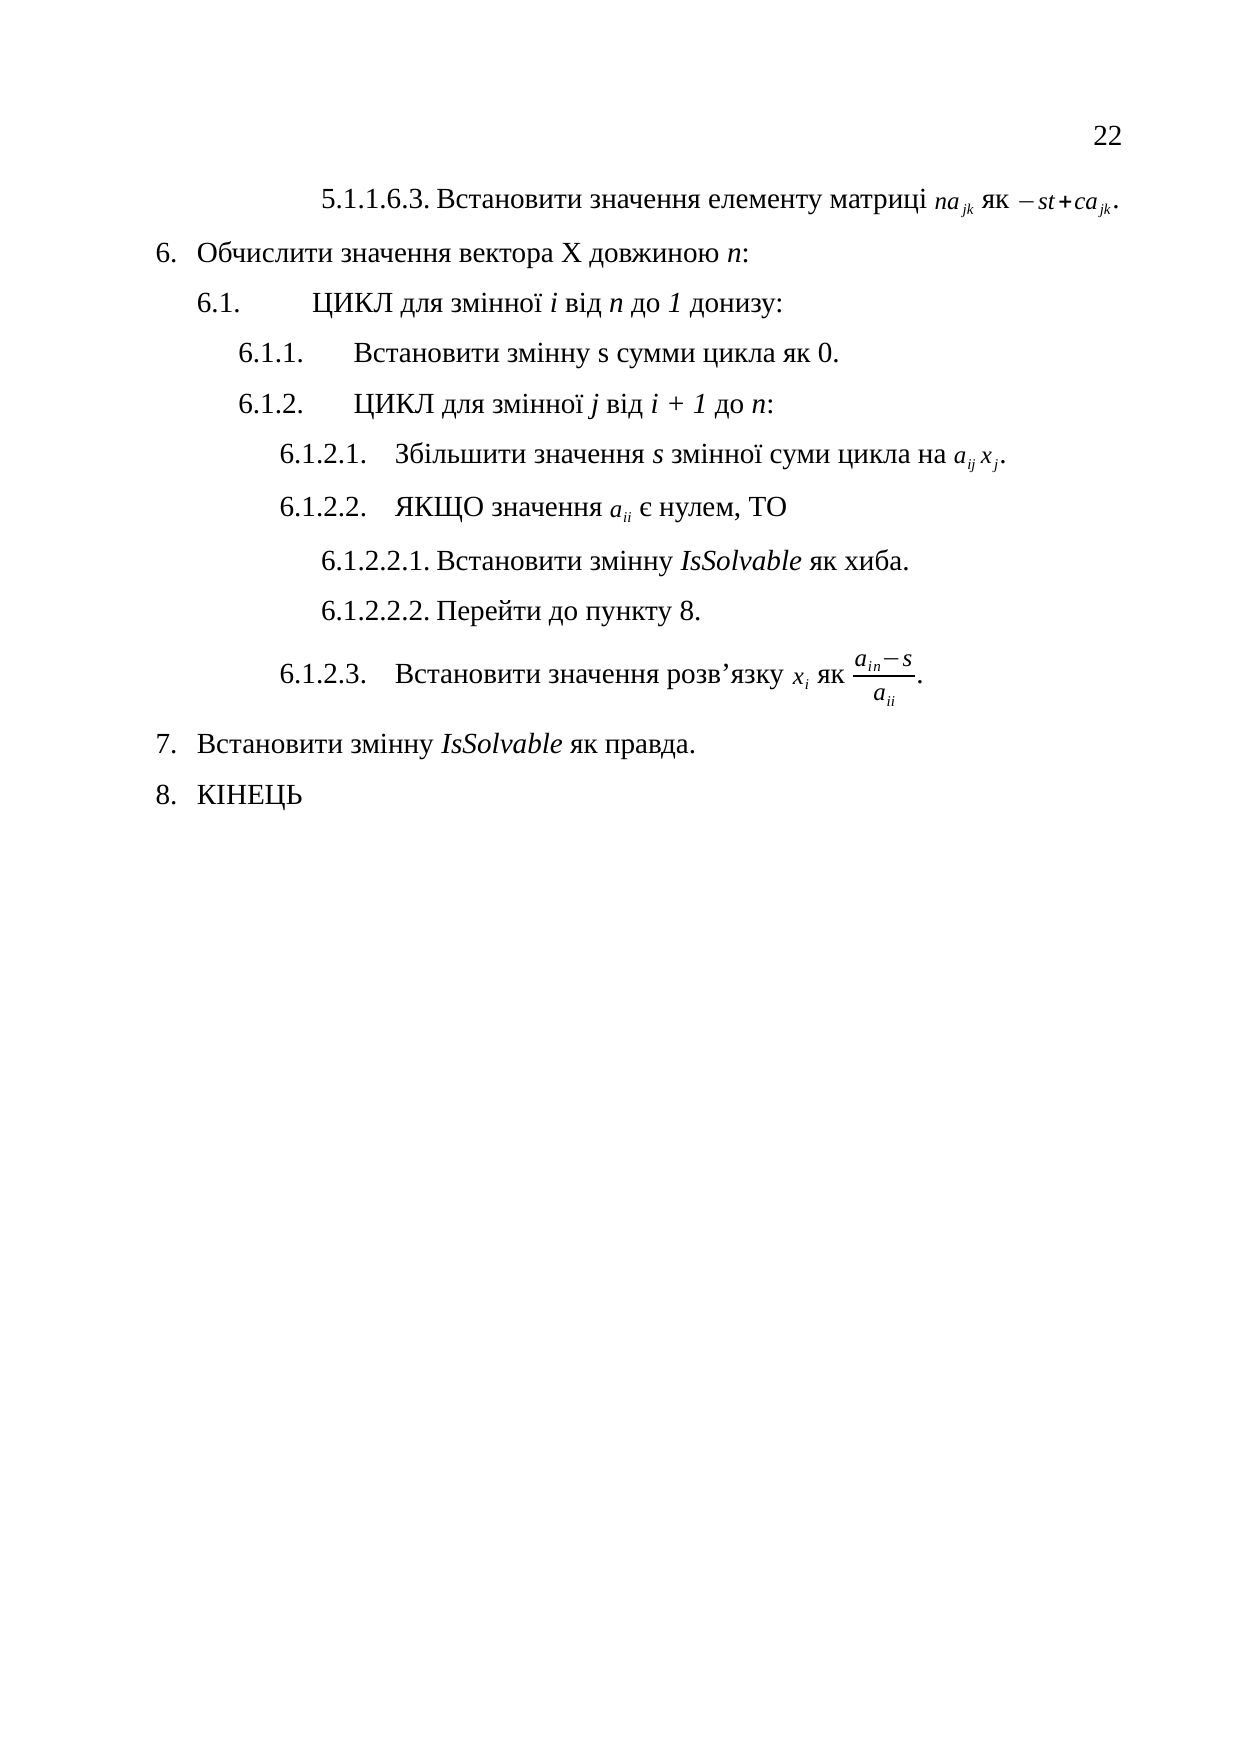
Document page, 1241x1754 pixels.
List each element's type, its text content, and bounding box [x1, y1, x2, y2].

list Встановити змінну IsSolvable як хиба. [321, 543, 1122, 576]
list Збільшити значення s змінної суми цикла на . [279, 436, 1122, 473]
list Встановити значення розв’язку як . [279, 643, 1122, 710]
list Обчислити значення вектора X довжиною n: [155, 235, 1122, 268]
list КІНЕЦЬ [155, 777, 1122, 810]
list Перейти до пункту 8. [321, 593, 1122, 626]
list Встановити змінну s сумми цикла як 0. [238, 336, 1122, 369]
list Встановити змінну IsSolvable як правда. [155, 726, 1122, 760]
list Встановити значення елементу матриці як . [321, 182, 1122, 218]
list ЯКЩО значення є нулем, ТО [279, 489, 1122, 526]
list ЦИКЛ для змінної j від i + 1 до n: [238, 386, 1122, 419]
list ЦИКЛ для змінної i від n до 1 донизу: [197, 285, 1122, 319]
